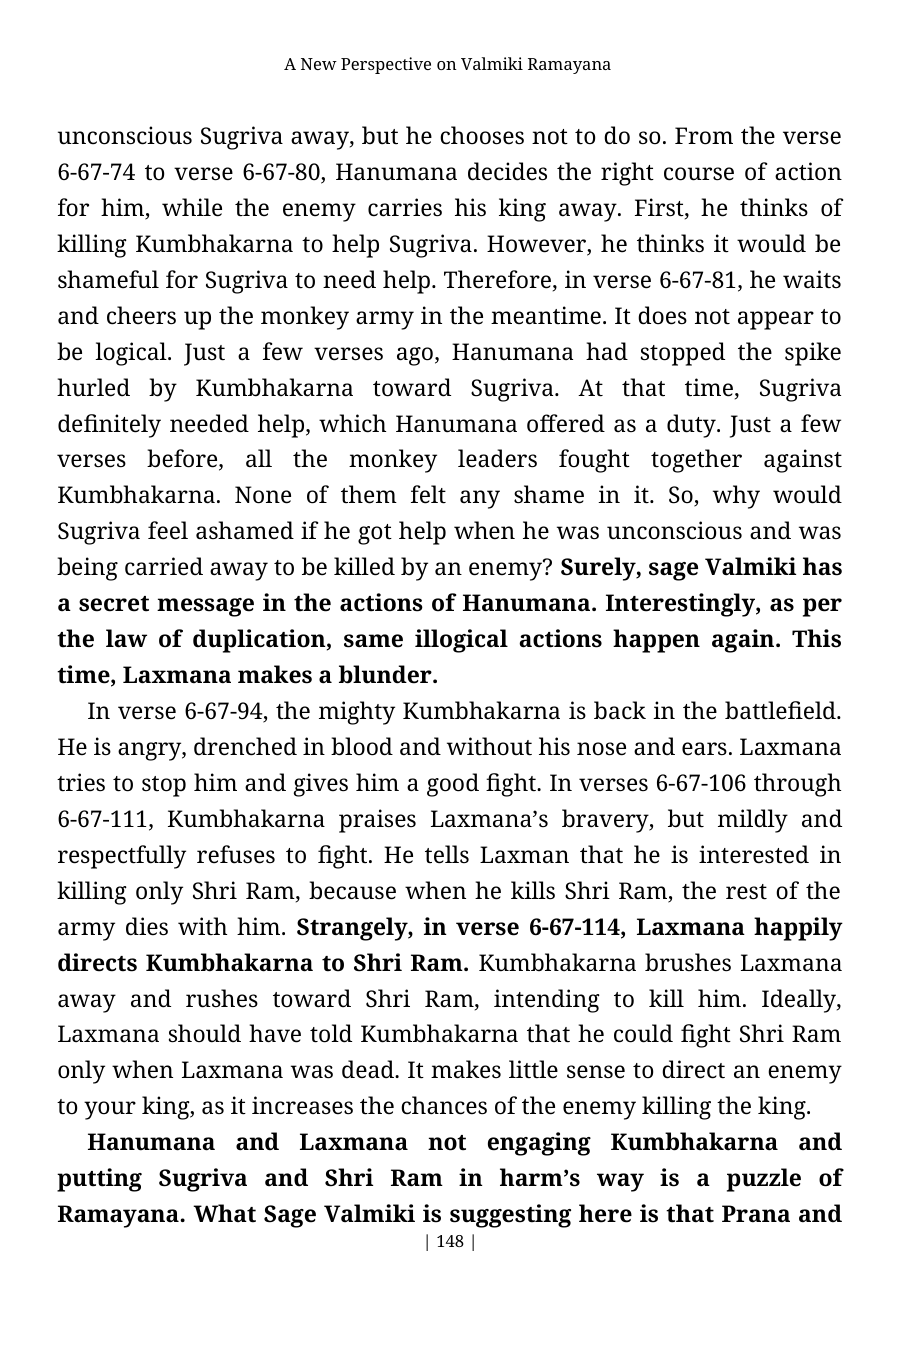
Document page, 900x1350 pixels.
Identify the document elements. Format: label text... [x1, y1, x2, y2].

text unconscious Sugriva away, but he chooses not to do so. From the verse 6-67-74 to verse 6-67-80, Hanumana decides the right course of action for him, while the enemy carries his king away. First, he thinks of killing Kumbhakarna to help Sugriva. However, he thinks it would be shameful for Sugriva to need help. Therefore, in verse 6-67-81, he waits and cheers up the monkey army in the meantime. It does not appear to be logical. Just a few verses ago, Hanumana had stopped the spike hurled by Kumbhakarna toward Sugriva. At that time, Sugriva definitely needed help, which Hanumana offered as a duty. Just a few verses before, all the monkey leaders fought together against Kumbhakarna. None of them felt any shame in it. So, why would Sugriva feel ashamed if he got help when he was unconscious and was being carried away to be killed by an enemy? Surely, sage Valmiki has a secret message in the actions of Hanumana. Interestingly, as per the law of duplication, same illogical actions happen again. This time, Laxmana makes a blunder. [57, 120, 843, 690]
text In verse 6-67-94, the mighty Kumbhakarna is back in the battlefield. He is angry, drenched in blood and without his nose and ears. Laxmana tries to stop him and gives him a good fight. In verses 6-67-106 through 6-67-111, Kumbhakarna praises Laxmana’s bravery, but mildly and respectfully refuses to fight. He tells Laxman that he is interested in killing only Shri Ram, because when he kills Shri Ram, the rest of the army dies with him. Strangely, in verse 6-67-114, Laxmana happily directs Kumbhakarna to Shri Ram. Kumbhakarna brushes Laxmana away and rushes toward Shri Ram, intending to kill him. Ideally, Laxmana should have told Kumbhakarna that he could fight Shri Ram only when Laxmana was dead. It makes little sense to direct an enemy to your king, as it increases the chances of the enemy killing the king. [57, 695, 843, 1122]
text Hanumana and Laxmana not engaging Kumbhakarna and putting Sugriva and Shri Ram in harm’s way is a puzzle of Ramayana. What Sage Valmiki is suggesting here is that Prana and [57, 1126, 843, 1229]
